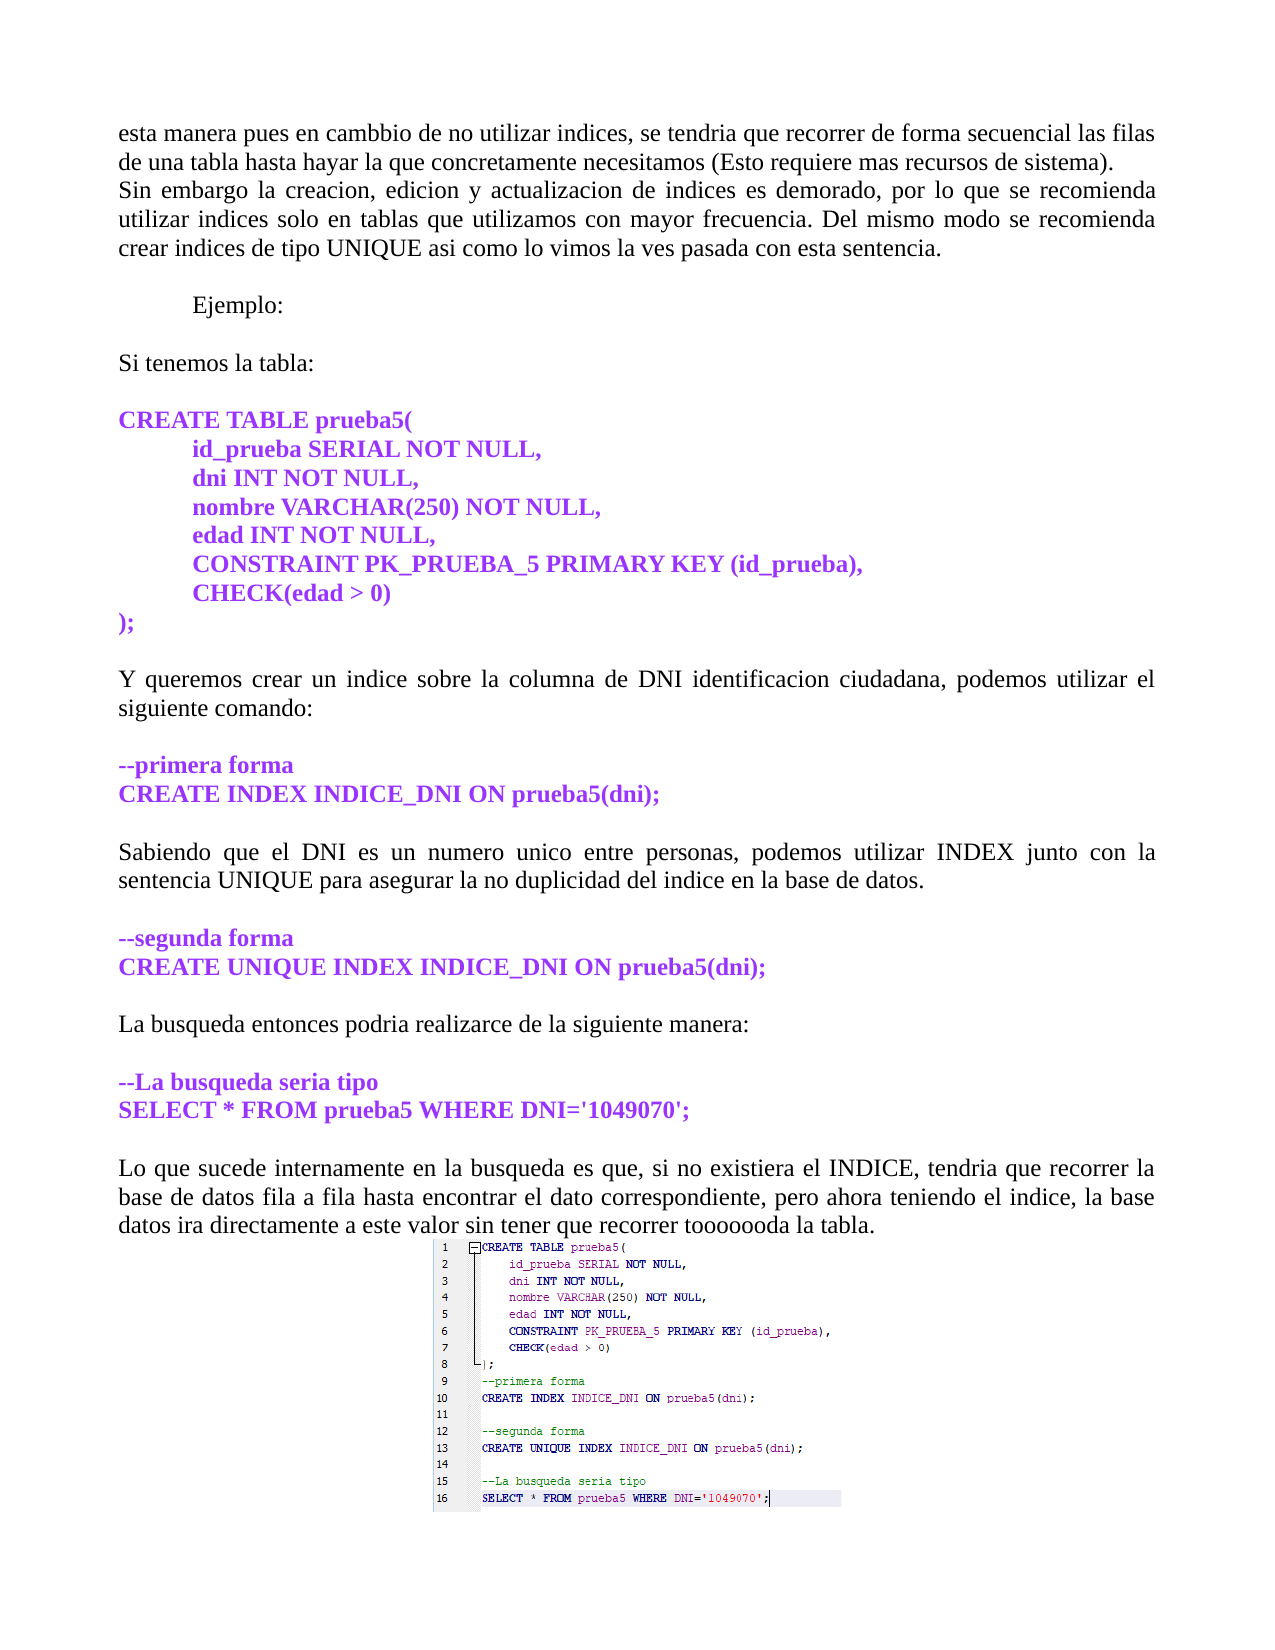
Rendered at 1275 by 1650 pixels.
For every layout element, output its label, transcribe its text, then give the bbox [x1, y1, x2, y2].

text Ejemplo: [118, 291, 1157, 319]
text CONSTRAINT PK_PRUEBA_5 PRIMARY KEY (id_prueba), [118, 549, 1157, 578]
text --primera forma [118, 751, 1157, 779]
text nombre VARCHAR(250) NOT NULL, [118, 492, 1157, 521]
text Sabiendo que el DNI es un numero unico entre personas, podemos utilizar INDEX junto con la sentencia UNIQUE para asegurar la no duplicidad del indice en la base de datos. [118, 837, 1157, 894]
text Sin embargo la creacion, edicion y actualizacion de indices es demorado, por lo que se recomienda utilizar indices solo en tablas que utilizamos con mayor frecuencia. Del mismo modo se recomienda crear indices de tipo UNIQUE asi como lo vimos la ves pasada con esta sentencia. [118, 176, 1157, 262]
text ); [118, 607, 1157, 636]
text SELECT * FROM prueba5 WHERE DNI='1049070'; [118, 1096, 1157, 1124]
text id_prueba SERIAL NOT NULL, [118, 434, 1157, 463]
text La busqueda entonces podria realizarce de la siguiente manera: [118, 1009, 1157, 1038]
text Lo que sucede internamente en la busqueda es que, si no existiera el INDICE, tendria que recorrer la base de datos fila a fila hasta encontrar el dato correspondiente, pero ahora teniendo el indice, la base datos ira directamente a este valor sin tener que recorrer tooooooda la tabla. [118, 1153, 1157, 1239]
text CREATE INDEX INDICE_DNI ON prueba5(dni); [118, 779, 1157, 808]
text CHECK(edad > 0) [118, 578, 1157, 607]
text Y queremos crear un indice sobre la columna de DNI identificacion ciudadana, podemos utilizar el siguiente comando: [118, 664, 1157, 722]
text CREATE UNIQUE INDEX INDICE_DNI ON prueba5(dni); [118, 952, 1157, 981]
text --segunda forma [118, 923, 1157, 952]
text dni INT NOT NULL, [118, 463, 1157, 492]
picture [433, 1239, 842, 1512]
text Si tenemos la tabla: [118, 348, 1157, 377]
text esta manera pues en cambbio de no utilizar indices, se tendria que recorrer de forma secuencial las filas de una tabla hasta hayar la que concretamente necesitamos (Esto requiere mas recursos de sistema). [118, 118, 1157, 176]
text CREATE TABLE prueba5( [118, 406, 1157, 434]
text edad INT NOT NULL, [118, 521, 1157, 549]
text --La busqueda seria tipo [118, 1067, 1157, 1096]
